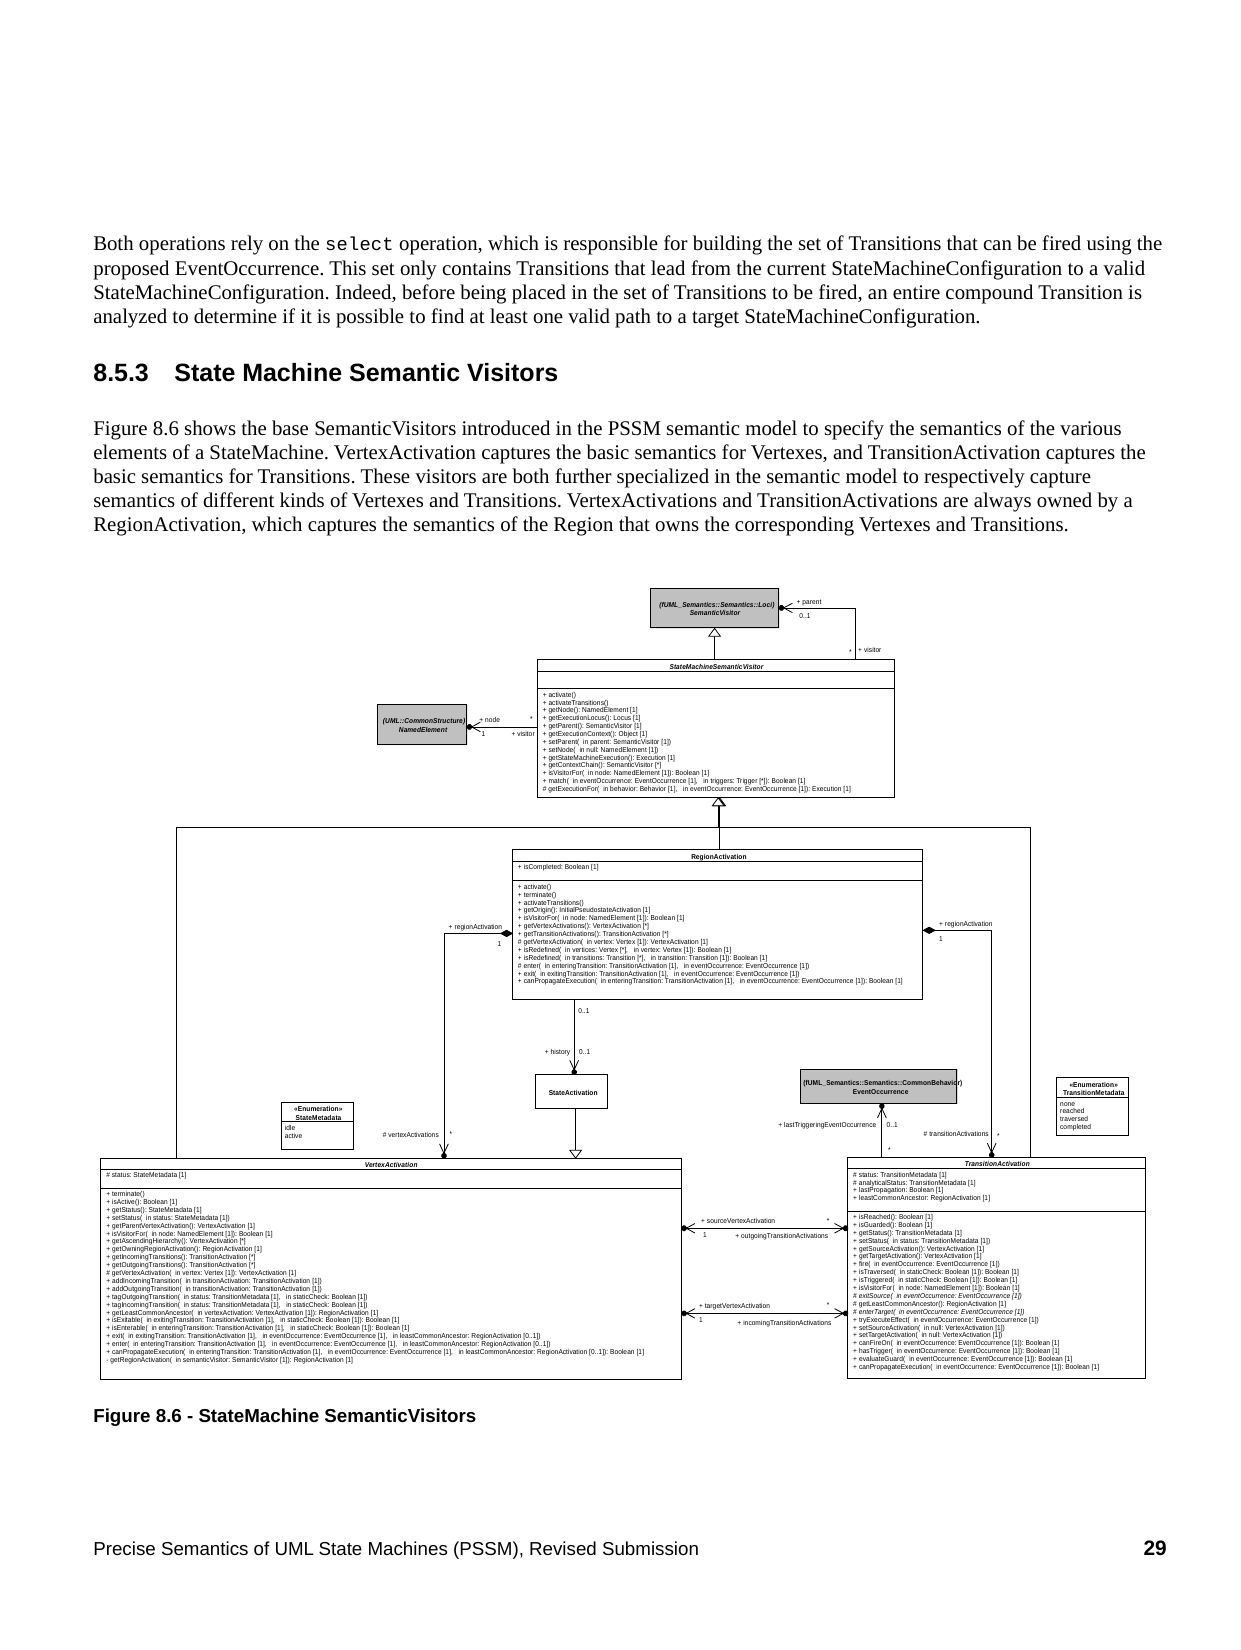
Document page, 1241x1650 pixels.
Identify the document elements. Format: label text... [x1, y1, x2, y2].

text Figure 8.6 shows the base SemanticVisitors introduced in the PSSM semantic model to specify the semantics of the various elements of a StateMachine. VertexActivation captures the basic semantics for Vertexes, and TransitionActivation captures the basic semantics for Transitions. These visitors are both further specialized in the semantic model to respectively capture semantics of different kinds of Vertexes and Transitions. VertexActivations and TransitionActivations are always owned by a RegionActivation, which captures the semantics of the Region that owns the corresponding Vertexes and Transitions. [93, 416, 1164, 536]
subtitle State Machine Semantic Visitors [93, 357, 1164, 387]
text Both operations rely on the select operation, which is responsible for building the set of Transitions that can be fired using the proposed EventOccurrence. This set only contains Transitions that lead from the current StateMachineConfiguration to a valid StateMachineConfiguration. Indeed, before being placed in the set of Transitions to be fired, an entire compound Transition is analyzed to determine if it is possible to find at least one valid path to a target StateMachineConfiguration. [93, 231, 1164, 328]
text Figure 8.6 - StateMachine SemanticVisitors [93, 1404, 1164, 1426]
